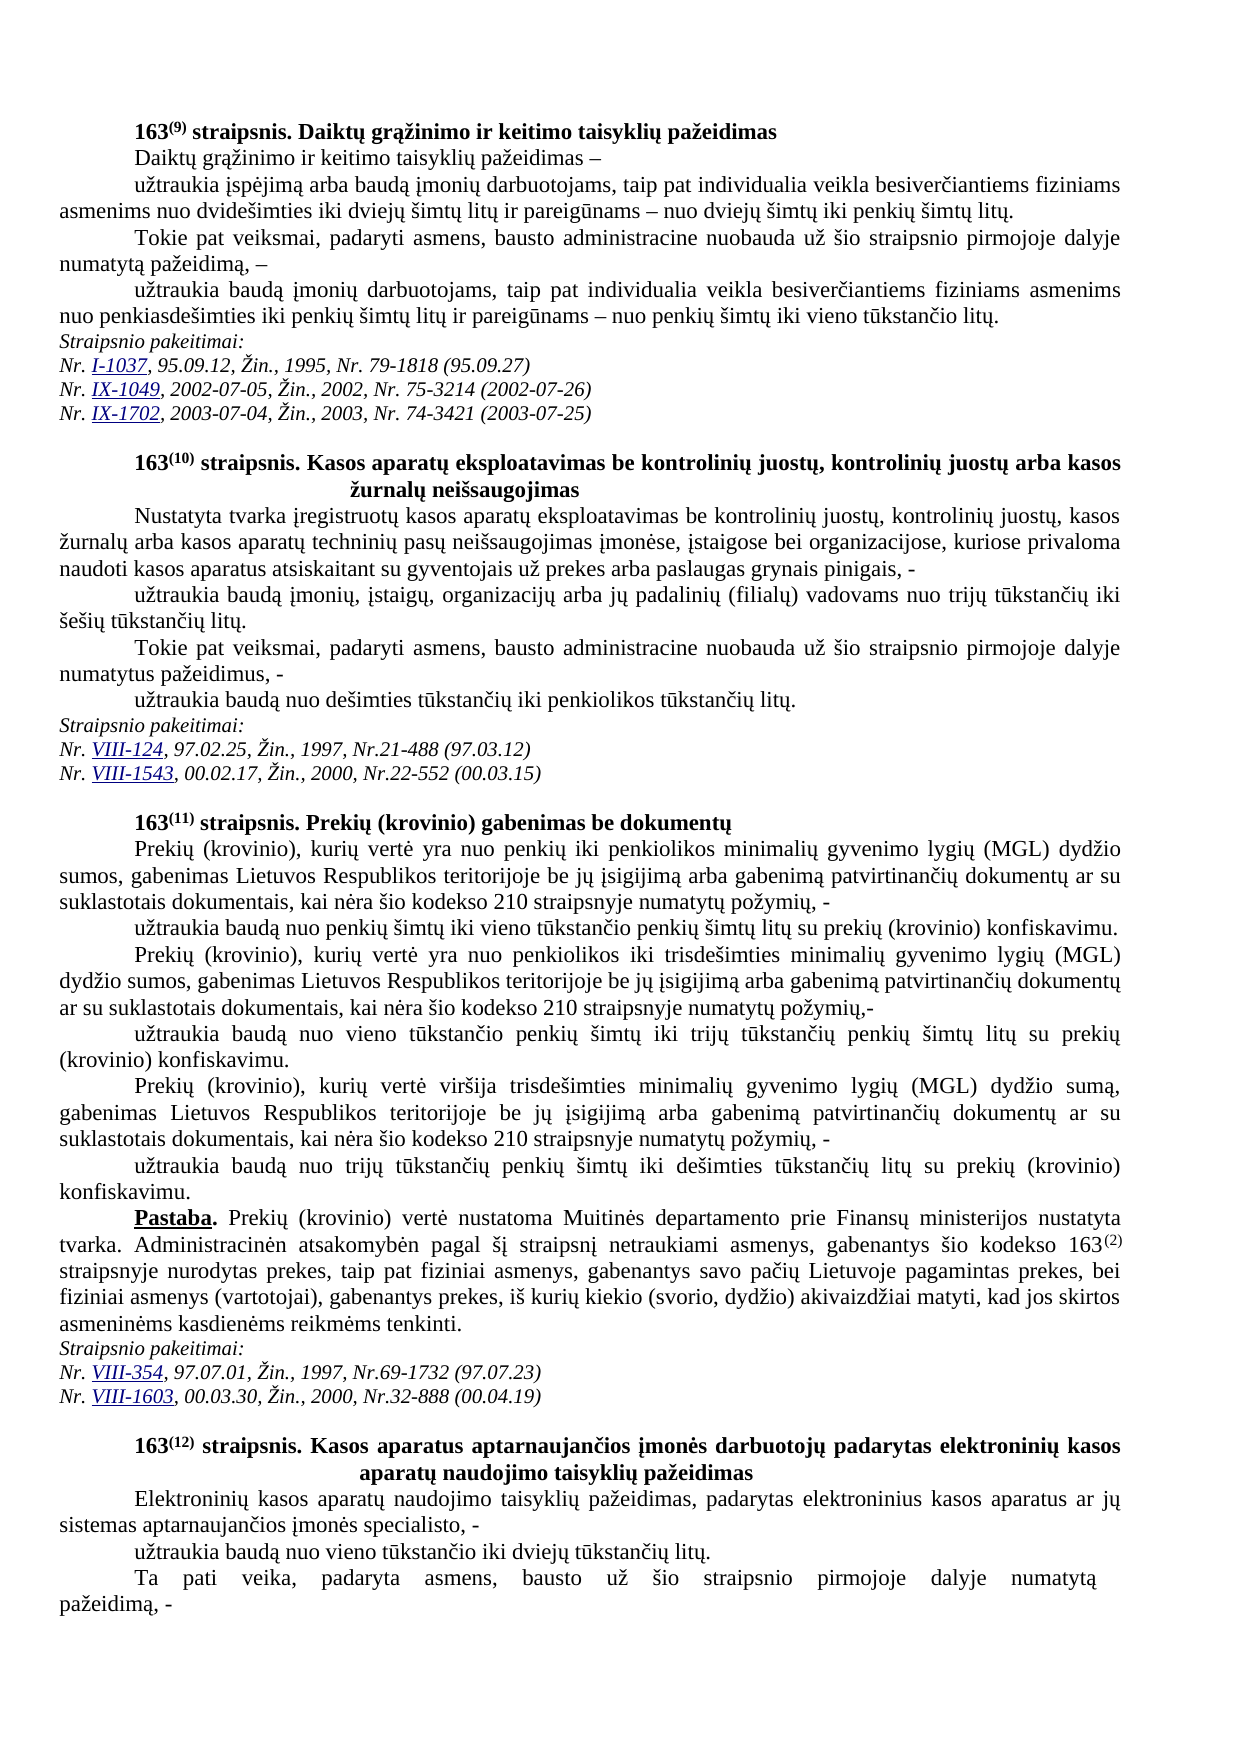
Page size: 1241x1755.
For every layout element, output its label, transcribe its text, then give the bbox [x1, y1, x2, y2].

text užtraukia baudą nuo trijų tūkstančių penkių šimtų iki dešimties tūkstančių litų su prekių (krovinio) konfiskavimu. [59, 1152, 1122, 1204]
text Prekių (krovinio), kurių vertė yra nuo penkių iki penkiolikos minimalių gyvenimo lygių (MGL) dydžio sumos, gabenimas Lietuvos Respublikos teritorijoje be jų įsigijimą arba gabenimą patvirtinančių dokumentų ar su suklastotais dokumentais, kai nėra šio kodekso 210 straipsnyje numatytų požymių, - [59, 835, 1122, 914]
text užtraukia baudą nuo vieno tūkstančio penkių šimtų iki trijų tūkstančių penkių šimtų litų su prekių (krovinio) konfiskavimu. [59, 1020, 1122, 1073]
text Nr. IX-1702, 2003-07-04, Žin., 2003, Nr. 74-3421 (2003-07-25) [59, 401, 1122, 425]
text 163(11) straipsnis. Prekių (krovinio) gabenimas be dokumentų [59, 809, 1122, 835]
text Nr. VIII-1603, 00.03.30, Žin., 2000, Nr.32-888 (00.04.19) [59, 1384, 1122, 1408]
text Daiktų grąžinimo ir keitimo taisyklių pažeidimas – [59, 144, 1122, 171]
text 163(12) straipsnis. Kasos aparatus aptarnaujančios įmonės darbuotojų padarytas elektroninių kasos aparatų naudojimo taisyklių pažeidimas [134, 1432, 1122, 1485]
text Tokie pat veiksmai, padaryti asmens, bausto administracine nuobauda už šio straipsnio pirmojoje dalyje numatytus pažeidimus, - [59, 634, 1122, 686]
text Straipsnio pakeitimai: [59, 329, 1122, 353]
text Straipsnio pakeitimai: [59, 1336, 1122, 1360]
text Prekių (krovinio), kurių vertė yra nuo penkiolikos iki trisdešimties minimalių gyvenimo lygių (MGL) dydžio sumos, gabenimas Lietuvos Respublikos teritorijoje be jų įsigijimą arba gabenimą patvirtinančių dokumentų ar su suklastotais dokumentais, kai nėra šio kodekso 210 straipsnyje numatytų požymių,- [59, 941, 1122, 1020]
text Nr. IX-1049, 2002-07-05, Žin., 2002, Nr. 75-3214 (2002-07-26) [59, 377, 1122, 401]
text Nr. VIII-1543, 00.02.17, Žin., 2000, Nr.22-552 (00.03.15) [59, 761, 1122, 785]
text užtraukia baudą nuo dešimties tūkstančių iki penkiolikos tūkstančių litų. [59, 686, 1122, 713]
text 163(10) straipsnis. Kasos aparatų eksploatavimas be kontrolinių juostų, kontrolinių juostų arba kasos žurnalų neišsaugojimas [134, 449, 1122, 502]
text Elektroninių kasos aparatų naudojimo taisyklių pažeidimas, padarytas elektroninius kasos aparatus ar jų sistemas aptarnaujančios įmonės specialisto, - [59, 1485, 1122, 1538]
text Straipsnio pakeitimai: [59, 713, 1122, 737]
text Tokie pat veiksmai, padaryti asmens, bausto administracine nuobauda už šio straipsnio pirmojoje dalyje numatytą pažeidimą, – [59, 223, 1122, 276]
text Prekių (krovinio), kurių vertė viršija trisdešimties minimalių gyvenimo lygių (MGL) dydžio sumą, gabenimas Lietuvos Respublikos teritorijoje be jų įsigijimą arba gabenimą patvirtinančių dokumentų ar su suklastotais dokumentais, kai nėra šio kodekso 210 straipsnyje numatytų požymių, - [59, 1073, 1122, 1152]
text užtraukia baudą nuo penkių šimtų iki vieno tūkstančio penkių šimtų litų su prekių (krovinio) konfiskavimu. [59, 914, 1122, 941]
text užtraukia baudą įmonių darbuotojams, taip pat individualia veikla besiverčiantiems fiziniams asmenims nuo penkiasdešimties iki penkių šimtų litų ir pareigūnams – nuo penkių šimtų iki vieno tūkstančio litų. [59, 276, 1122, 329]
text užtraukia įspėjimą arba baudą įmonių darbuotojams, taip pat individualia veikla besiverčiantiems fiziniams asmenims nuo dvidešimties iki dviejų šimtų litų ir pareigūnams – nuo dviejų šimtų iki penkių šimtų litų. [59, 171, 1122, 223]
text Ta pati veika, padaryta asmens, bausto už šio straipsnio pirmojoje dalyje numatytą pažeidimą, - [59, 1564, 1122, 1617]
text Nr. VIII-124, 97.02.25, Žin., 1997, Nr.21-488 (97.03.12) [59, 737, 1122, 761]
text užtraukia baudą nuo vieno tūkstančio iki dviejų tūkstančių litų. [59, 1538, 1122, 1564]
text užtraukia baudą įmonių, įstaigų, organizacijų arba jų padalinių (filialų) vadovams nuo trijų tūkstančių iki šešių tūkstančių litų. [59, 581, 1122, 634]
text Nustatyta tvarka įregistruotų kasos aparatų eksploatavimas be kontrolinių juostų, kontrolinių juostų, kasos žurnalų arba kasos aparatų techninių pasų neišsaugojimas įmonėse, įstaigose bei organizacijose, kuriose privaloma naudoti kasos aparatus atsiskaitant su gyventojais už prekes arba paslaugas grynais pinigais, - [59, 502, 1122, 581]
text Pastaba. Prekių (krovinio) vertė nustatoma Muitinės departamento prie Finansų ministerijos nustatyta tvarka. Administracinėn atsakomybėn pagal šį straipsnį netraukiami asmenys, gabenantys šio kodekso 163(2) straipsnyje nurodytas prekes, taip pat fiziniai asmenys, gabenantys savo pačių Lietuvoje pagamintas prekes, bei fiziniai asmenys (vartotojai), gabenantys prekes, iš kurių kiekio (svorio, dydžio) akivaizdžiai matyti, kad jos skirtos asmeninėms kasdienėms reikmėms tenkinti. [59, 1204, 1122, 1336]
text 163(9) straipsnis. Daiktų grąžinimo ir keitimo taisyklių pažeidimas [59, 118, 1122, 144]
text Nr. VIII-354, 97.07.01, Žin., 1997, Nr.69-1732 (97.07.23) [59, 1360, 1122, 1384]
text Nr. I-1037, 95.09.12, Žin., 1995, Nr. 79-1818 (95.09.27) [59, 353, 1122, 377]
